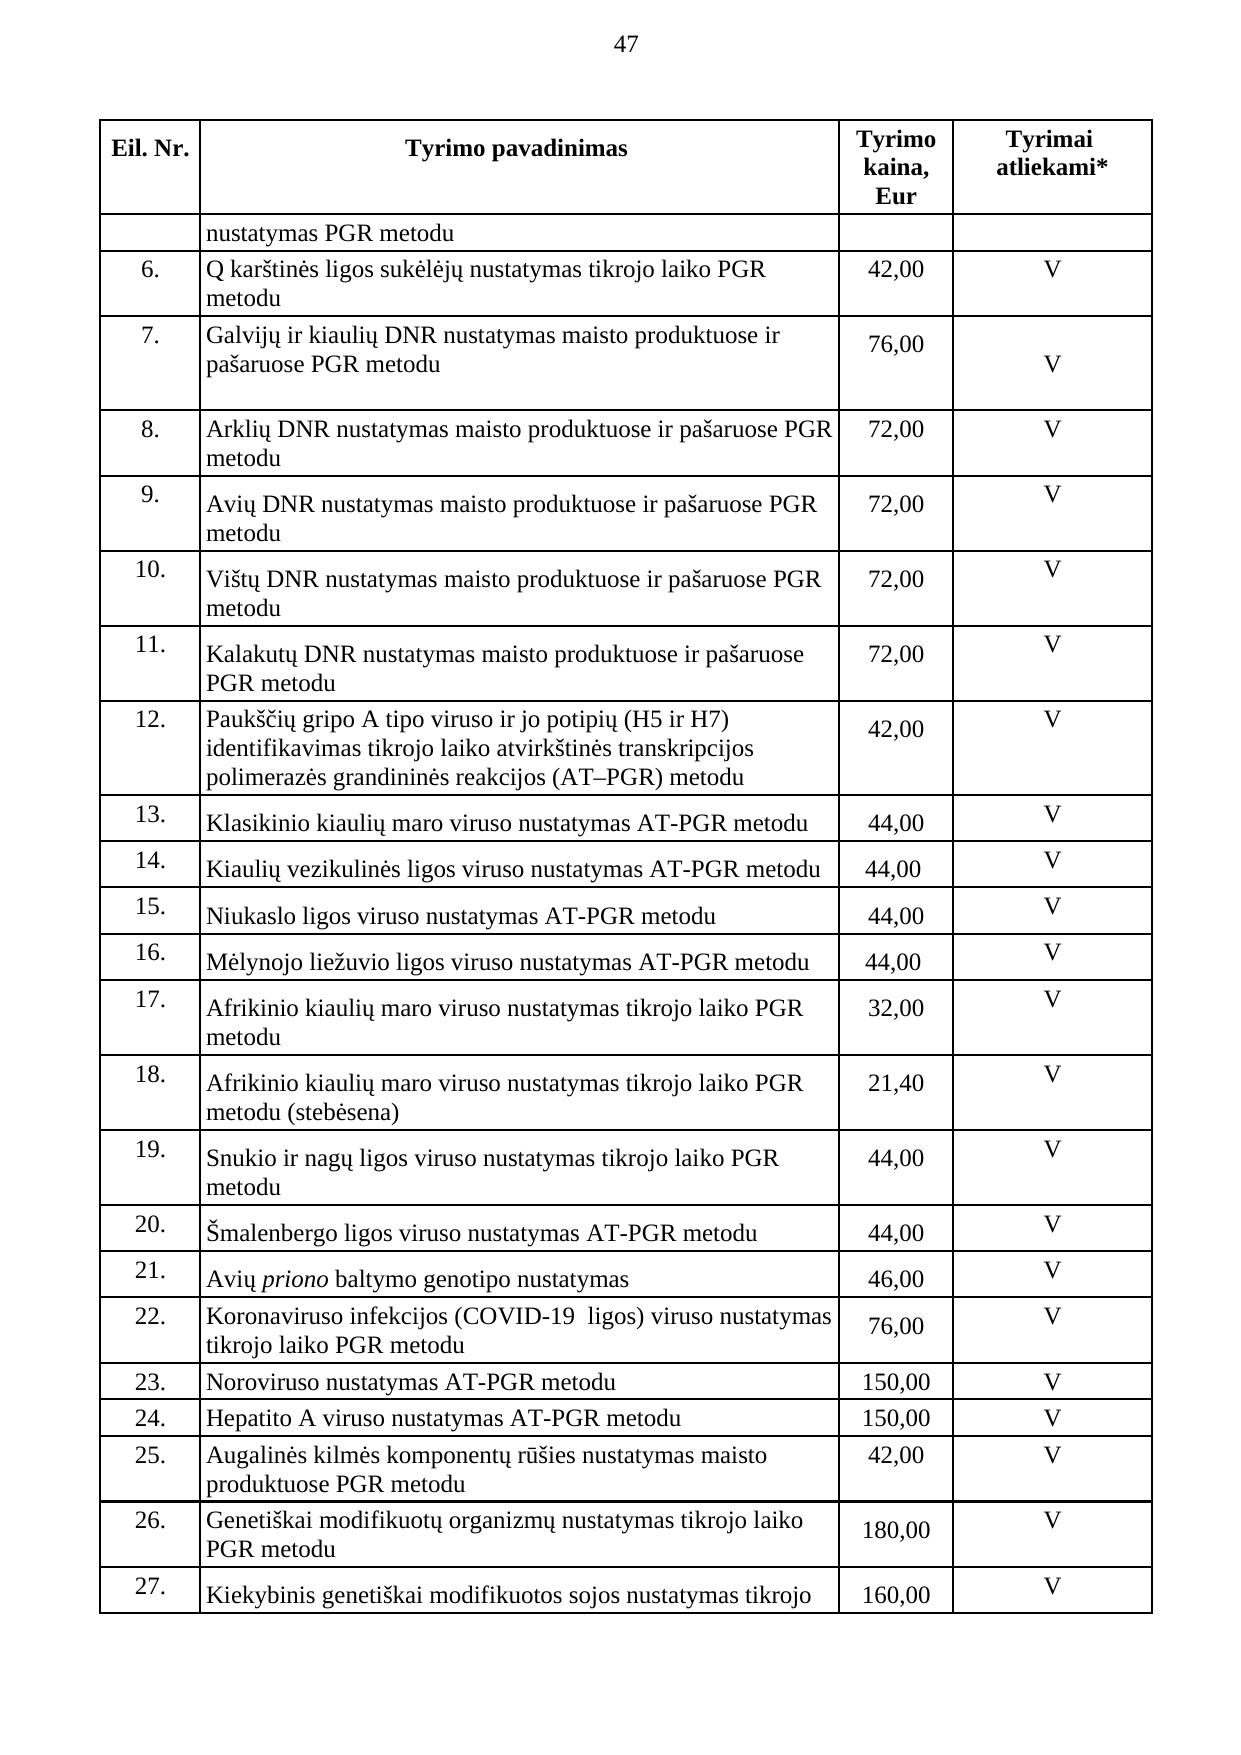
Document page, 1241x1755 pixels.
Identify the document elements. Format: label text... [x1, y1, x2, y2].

table_cell V [954, 317, 1151, 409]
table_cell V [954, 796, 1151, 840]
table_cell 42,00 [840, 252, 952, 315]
table_cell 15. [101, 888, 199, 932]
table_cell V [954, 888, 1151, 932]
table_cell 44,00 [840, 935, 952, 979]
table_cell 19. [101, 1131, 199, 1204]
table_cell V [954, 1503, 1151, 1566]
table_cell V [954, 842, 1151, 886]
table_cell Klasikinio kiaulių maro viruso nustatymas AT-PGR metodu [201, 796, 838, 840]
table_cell 8. [101, 411, 199, 474]
table_cell [840, 215, 952, 249]
table_cell 10. [101, 552, 199, 624]
table_cell Afrikinio kiaulių maro viruso nustatymas tikrojo laiko PGR metodu [201, 981, 838, 1054]
table_cell Arklių DNR nustatymas maisto produktuose ir pašaruose PGR metodu [201, 411, 838, 474]
table_cell 21,40 [840, 1056, 952, 1129]
table_cell V [954, 252, 1151, 315]
table_cell 13. [101, 796, 199, 840]
table_cell V [954, 552, 1151, 624]
table_cell Mėlynojo liežuvio ligos viruso nustatymas AT-PGR metodu [201, 935, 838, 979]
table_cell 9. [101, 477, 199, 549]
table_cell Paukščių gripo A tipo viruso ir jo potipių (H5 ir H7) identifikavimas tikrojo laiko atvirkštinės transkripcijos polimerazės grandininės reakcijos (AT–PGR) metodu [201, 702, 838, 794]
table_header Eil. Nr. [101, 121, 199, 213]
table_cell 76,00 [840, 1298, 952, 1362]
table_cell nustatymas PGR metodu [201, 215, 838, 249]
table_cell 180,00 [840, 1503, 952, 1566]
table_cell 72,00 [840, 411, 952, 474]
table_cell 42,00 [840, 1437, 952, 1500]
table_cell Niukaslo ligos viruso nustatymas AT-PGR metodu [201, 888, 838, 932]
table_cell 14. [101, 842, 199, 886]
table_cell 44,00 [840, 842, 952, 886]
table_cell V [954, 411, 1151, 474]
table_cell Q karštinės ligos sukėlėjų nustatymas tikrojo laiko PGR metodu [201, 252, 838, 315]
table_header Tyrimo kaina, Eur [840, 121, 952, 213]
table_cell V [954, 1252, 1151, 1296]
table_cell 46,00 [840, 1252, 952, 1296]
table_cell [954, 215, 1151, 249]
table_cell 44,00 [840, 796, 952, 840]
table_cell Koronaviruso infekcijos (COVID-19 ligos) viruso nustatymas tikrojo laiko PGR metodu [201, 1298, 838, 1362]
table_cell Snukio ir nagų ligos viruso nustatymas tikrojo laiko PGR metodu [201, 1131, 838, 1204]
table_cell 150,00 [840, 1400, 952, 1435]
table_cell V [954, 477, 1151, 549]
table_cell Avių DNR nustatymas maisto produktuose ir pašaruose PGR metodu [201, 477, 838, 549]
table_cell 25. [101, 1437, 199, 1500]
table_cell 32,00 [840, 981, 952, 1054]
table_cell V [954, 1298, 1151, 1362]
table_cell Noroviruso nustatymas AT-PGR metodu [201, 1364, 838, 1398]
table_cell 18. [101, 1056, 199, 1129]
table_cell Kiaulių vezikulinės ligos viruso nustatymas AT-PGR metodu [201, 842, 838, 886]
table_cell 12. [101, 702, 199, 794]
table_header Tyrimo pavadinimas [201, 121, 838, 213]
table_cell 6. [101, 252, 199, 315]
table_cell 44,00 [840, 888, 952, 932]
table_cell [101, 215, 199, 249]
table_cell 20. [101, 1206, 199, 1250]
table_cell Genetiškai modifikuotų organizmų nustatymas tikrojo laiko PGR metodu [201, 1503, 838, 1566]
table_cell 27. [101, 1568, 199, 1612]
table_header Tyrimai atliekami* [954, 121, 1151, 213]
table_cell V [954, 1056, 1151, 1129]
table_cell 150,00 [840, 1364, 952, 1398]
table_cell V [954, 935, 1151, 979]
table_cell Augalinės kilmės komponentų rūšies nustatymas maisto produktuose PGR metodu [201, 1437, 838, 1500]
table_cell Kiekybinis genetiškai modifikuotos sojos nustatymas tikrojo [201, 1568, 838, 1612]
table_cell Vištų DNR nustatymas maisto produktuose ir pašaruose PGR metodu [201, 552, 838, 624]
table_cell V [954, 1437, 1151, 1500]
table_cell 23. [101, 1364, 199, 1398]
table_cell 16. [101, 935, 199, 979]
table_cell 160,00 [840, 1568, 952, 1612]
table_cell 44,00 [840, 1131, 952, 1204]
table_cell Afrikinio kiaulių maro viruso nustatymas tikrojo laiko PGR metodu (stebėsena) [201, 1056, 838, 1129]
table_cell 17. [101, 981, 199, 1054]
table_cell V [954, 1568, 1151, 1612]
table_cell 44,00 [840, 1206, 952, 1250]
table_cell V [954, 702, 1151, 794]
table_cell Galvijų ir kiaulių DNR nustatymas maisto produktuose ir pašaruose PGR metodu [201, 317, 838, 409]
table_cell 22. [101, 1298, 199, 1362]
table_cell 42,00 [840, 702, 952, 794]
table_cell 26. [101, 1503, 199, 1566]
table_cell V [954, 981, 1151, 1054]
table_cell 72,00 [840, 477, 952, 549]
table_cell 72,00 [840, 552, 952, 624]
table_cell Hepatito A viruso nustatymas AT-PGR metodu [201, 1400, 838, 1435]
table_cell 7. [101, 317, 199, 409]
table_cell Kalakutų DNR nustatymas maisto produktuose ir pašaruose PGR metodu [201, 627, 838, 699]
table_cell Avių priono baltymo genotipo nustatymas [201, 1252, 838, 1296]
table_cell V [954, 1131, 1151, 1204]
table_cell 21. [101, 1252, 199, 1296]
table_cell Šmalenbergo ligos viruso nustatymas AT-PGR metodu [201, 1206, 838, 1250]
table_cell 24. [101, 1400, 199, 1435]
table_cell V [954, 1364, 1151, 1398]
table_cell V [954, 627, 1151, 699]
table_cell 76,00 [840, 317, 952, 409]
table_cell 72,00 [840, 627, 952, 699]
table_cell V [954, 1400, 1151, 1435]
table_cell 11. [101, 627, 199, 699]
table_cell V [954, 1206, 1151, 1250]
